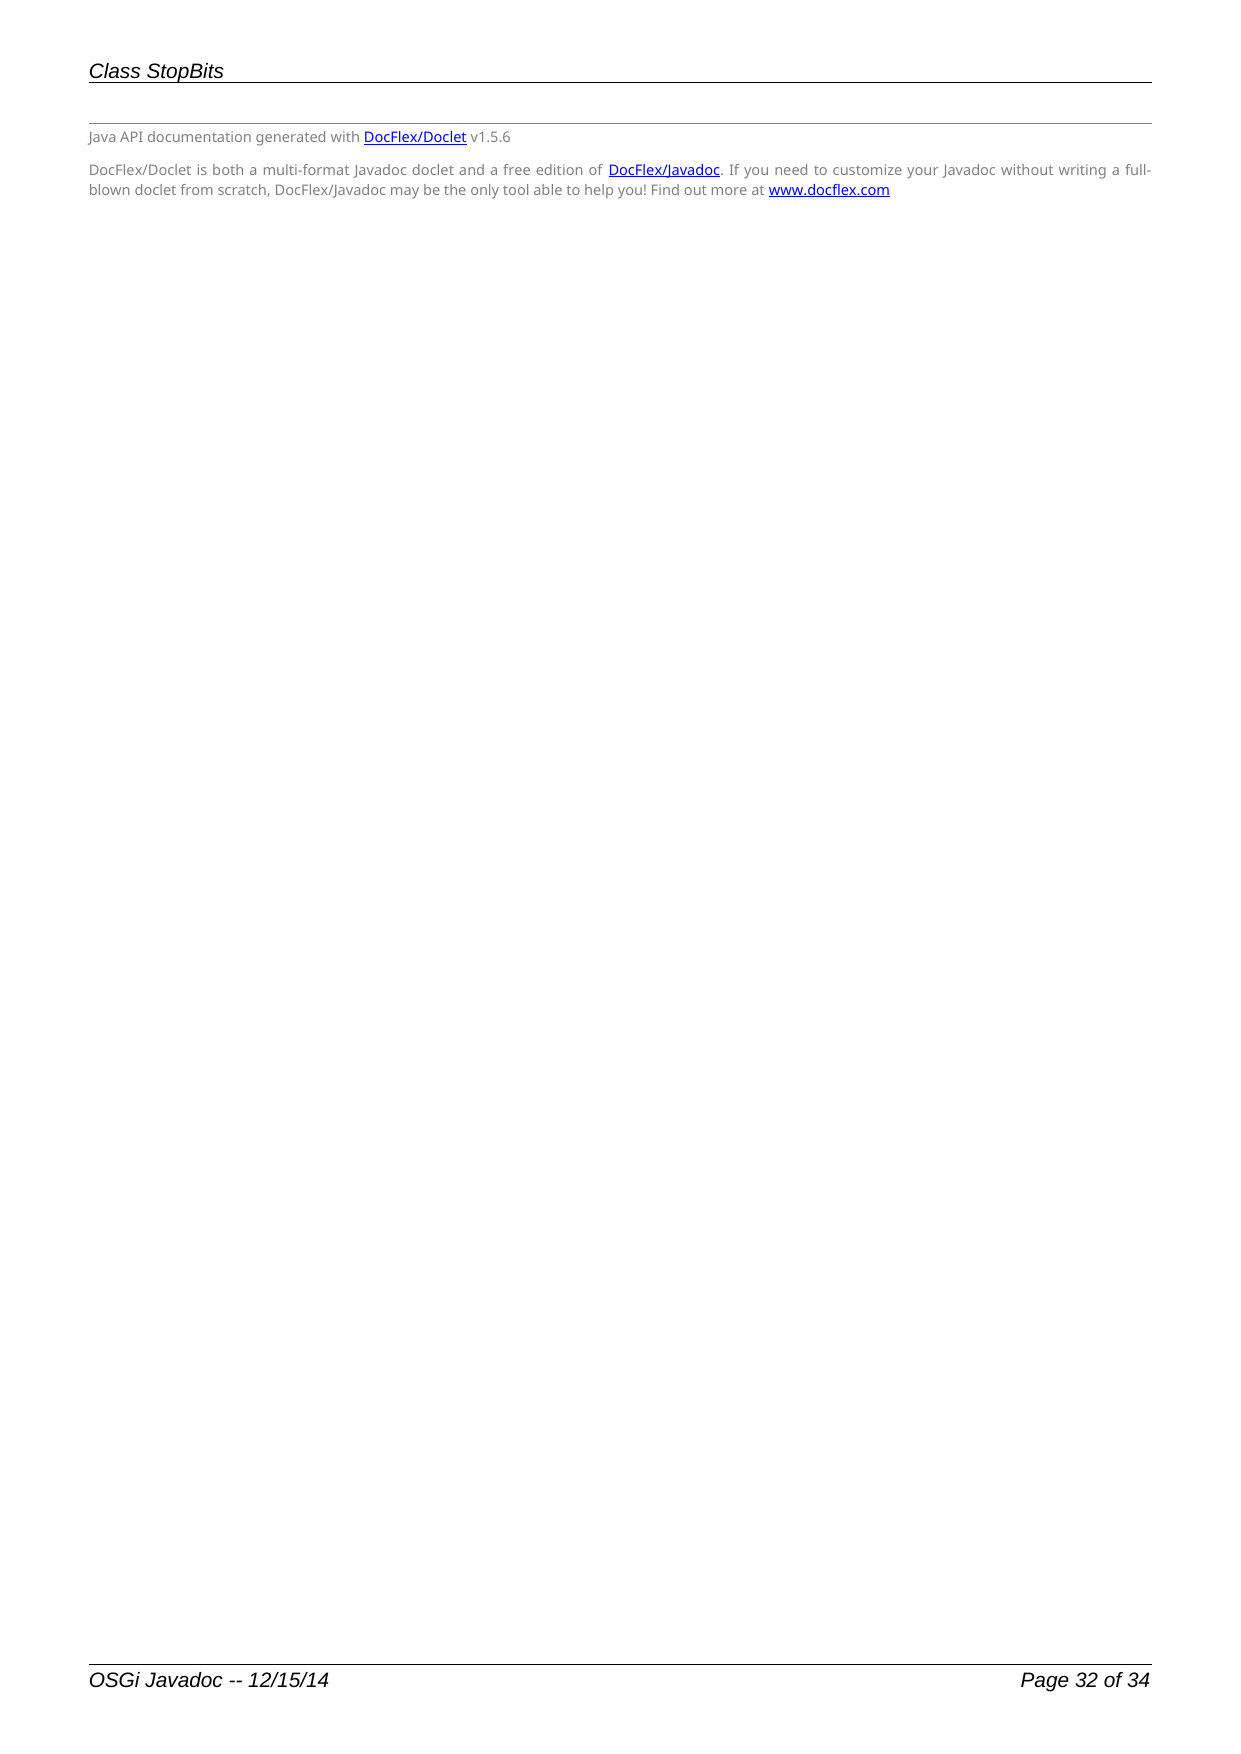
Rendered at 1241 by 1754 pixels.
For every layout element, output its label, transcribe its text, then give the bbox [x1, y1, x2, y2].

text DocFlex/Doclet is both a multi-format Javadoc doclet and a free edition of DocFlex/Javadoc. If you need to customize your Javadoc without writing a full-blown doclet from scratch, DocFlex/Javadoc may be the only tool able to help you! Find out more at www.docflex.com [88, 159, 1152, 199]
text Java API documentation generated with DocFlex/Doclet v1.5.6 [88, 124, 1152, 147]
